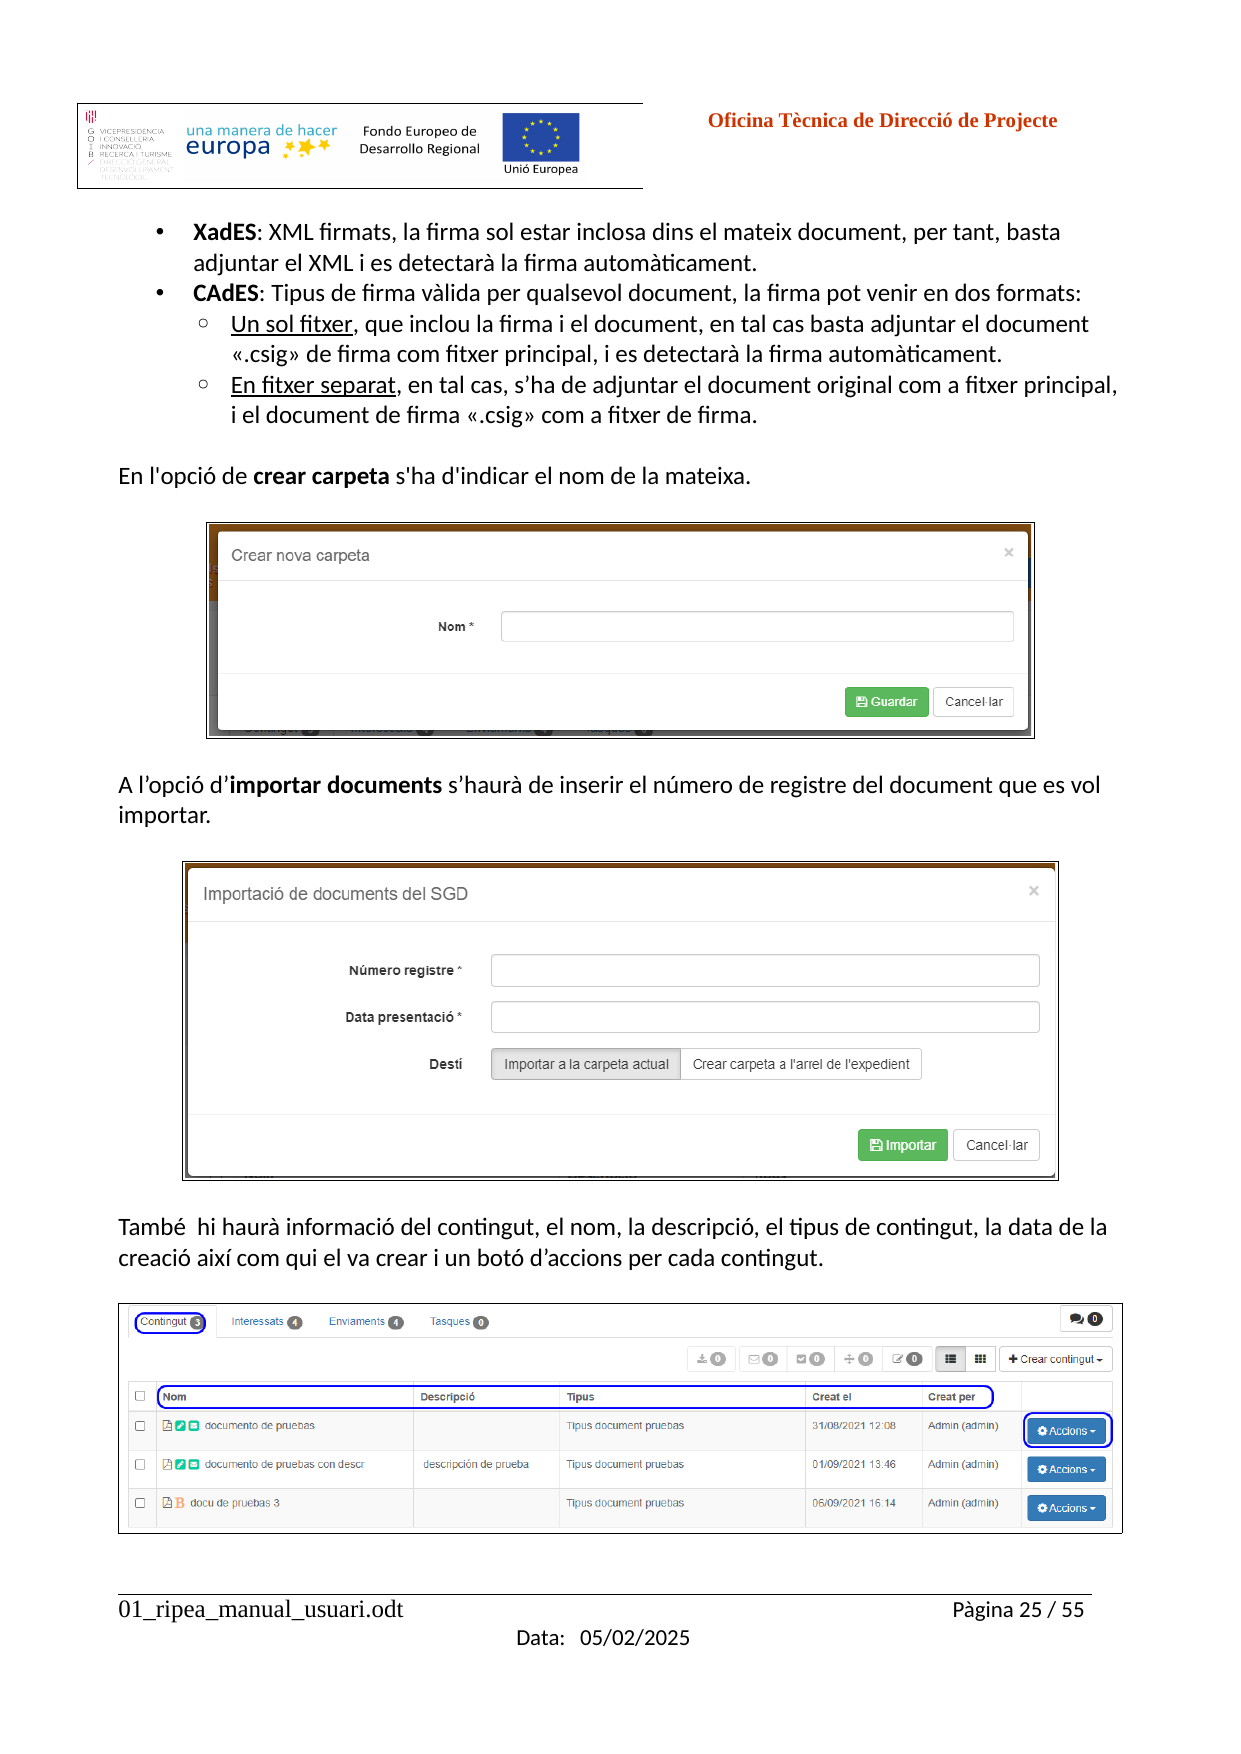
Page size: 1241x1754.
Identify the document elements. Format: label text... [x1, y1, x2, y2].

list XadES: XML firmats, la firma sol estar inclosa dins el mateix document, per tant, basta adjuntar el XML i es detectarà la firma automàticament. [156, 216, 1122, 277]
picture [121, 1305, 1119, 1531]
picture [184, 108, 585, 182]
list En fitxer separat, en tal cas, s’ha de adjuntar el document original com a fitxer principal, i el document de firma «.csig» com a fitxer de firma. [193, 369, 1122, 430]
text També hi haurà informació del contingut, el nom, la descripció, el tipus de contingut, la data de la creació així com qui el va crear i un botó d’accions per cada contingut. [118, 1211, 1122, 1272]
list CAdES: Tipus de firma vàlida per qualsevol document, la firma pot venir en dos formats: [156, 277, 1122, 308]
text En l'opció de crear carpeta s'ha d'indicar el nom de la mateixa. [118, 461, 1122, 491]
list Un sol fitxer, que inclou la firma i el document, en tal cas basta adjuntar el document «.csig» de firma com fitxer principal, i es detectarà la firma automàticament. [193, 308, 1122, 369]
text A l’opció d’importar documents s’haurà de inserir el número de registre del document que es vol importar. [118, 769, 1122, 830]
picture [82, 108, 178, 182]
picture [209, 524, 1032, 736]
picture [185, 863, 1055, 1178]
